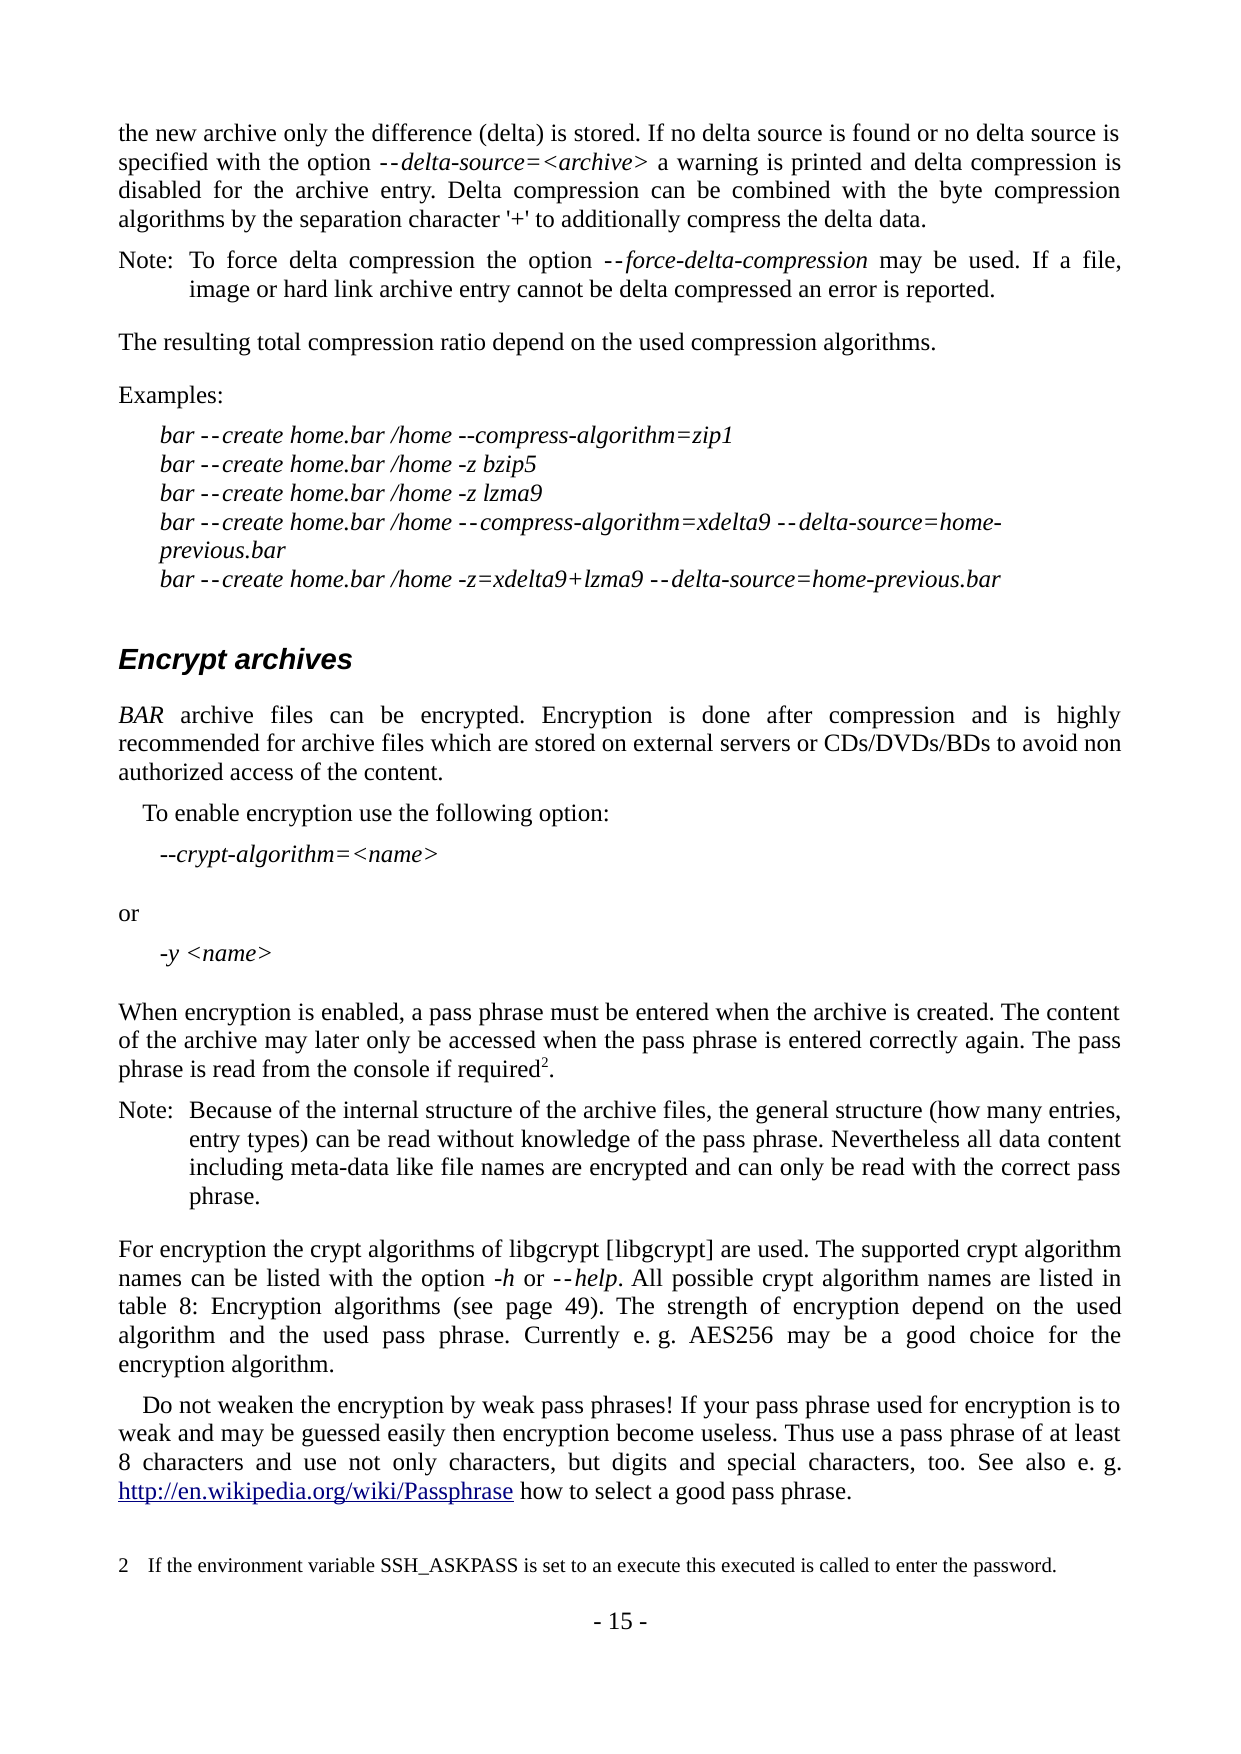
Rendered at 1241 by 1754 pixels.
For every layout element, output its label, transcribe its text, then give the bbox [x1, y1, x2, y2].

text bar ‑‑create home.bar /home -z lzma9 [159, 478, 1122, 507]
text Do not weaken the encryption by weak pass phrases! If your pass phrase used for encryption is to weak and may be guessed easily then encryption become useless. Thus use a pass phrase of at least 8 characters and use not only characters, but digits and special characters, too. See also e. g. http://en.wikipedia.org/wiki/Passphrase how to select a good pass phrase. [118, 1390, 1122, 1505]
text -y <name> [159, 938, 1122, 967]
text Examples: [118, 380, 1122, 408]
text BAR archive files can be encrypted. Encryption is done after compression and is highly recommended for archive files which are stored on external servers or CDs/DVDs/BDs to avoid non authorized access of the content. [118, 700, 1122, 786]
text Note: Because of the internal structure of the archive files, the general structure (how many entries, entry types) can be read without knowledge of the pass phrase. Nevertheless all data content including meta-data like file names are encrypted and can only be read with the correct pass phrase. [118, 1095, 1122, 1210]
text bar ‑‑create home.bar /home ‑‑compress-algorithm=xdelta9 ‑‑delta-source=home-previous.bar [159, 507, 1122, 564]
text For encryption the crypt algorithms of libgcrypt [libgcrypt] are used. The supported crypt algorithm names can be listed with the option -h or ‑‑help. All possible crypt algorithm names are listed in table 8: Encryption algorithms (see page 48). The strength of encryption depend on the used algorithm and the used pass phrase. Currently e. g. AES256 may be a good choice for the encryption algorithm. [118, 1234, 1122, 1378]
text When encryption is enabled, a pass phrase must be entered when the archive is created. The content of the archive may later only be accessed when the pass phrase is entered correctly again. The pass phrase is read from the console if required. [118, 997, 1122, 1083]
text Note: To force delta compression the option ‑‑force-delta-compression may be used. If a file, image or hard link archive entry cannot be delta compressed an error is reported. [118, 246, 1122, 303]
text To enable encryption use the following option: [118, 798, 1122, 827]
text bar ‑‑create home.bar /home --compress-algorithm=zip1 [159, 421, 1122, 449]
text The resulting total compression ratio depend on the used compression algorithms. [118, 327, 1122, 356]
text If the environment variable SSH_ASKPASS is set to an execute this executed is called to enter the password. [118, 1553, 1122, 1577]
text bar ‑‑create home.bar /home -z=xdelta9+lzma9 ‑‑delta-source=home-previous.bar [159, 564, 1122, 593]
text bar ‑‑create home.bar /home -z bzip5 [159, 449, 1122, 478]
text or [118, 898, 1122, 926]
subtitle Encrypt archives [118, 642, 1122, 675]
text --crypt-algorithm=<name> [159, 839, 1122, 868]
text the new archive only the difference (delta) is stored. If no delta source is found or no delta source is specified with the option ‑‑delta-source=<archive> a warning is printed and delta compression is disabled for the archive entry. Delta compression can be combined with the byte compression algorithms by the separation character '+' to additionally compress the delta data. [118, 118, 1122, 233]
